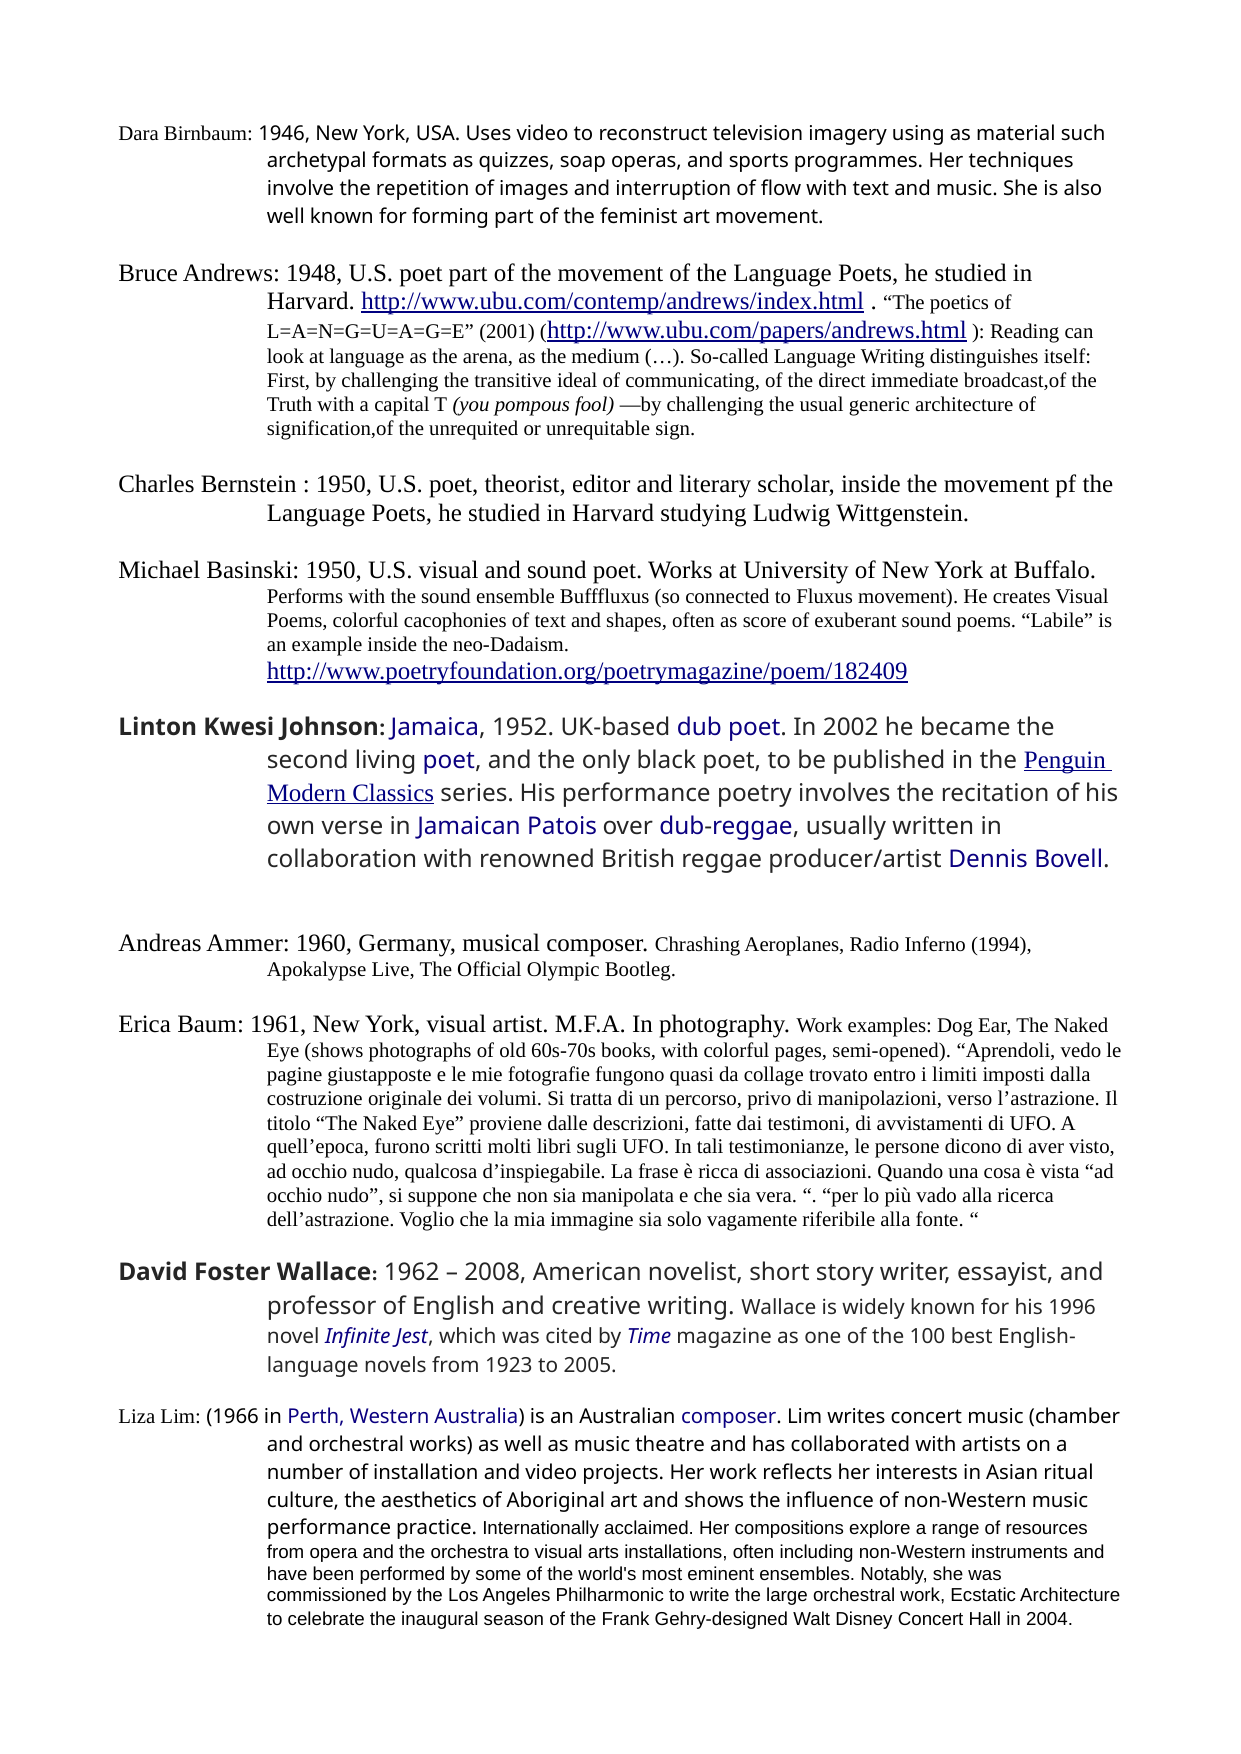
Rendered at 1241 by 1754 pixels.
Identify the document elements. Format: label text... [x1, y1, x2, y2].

text Linton Kwesi Johnson: Jamaica, 1952. UK-based dub poet. In 2002 he became the second living poet, and the only black poet, to be published in the Penguin Modern Classics series. His performance poetry involves the recitation of his own verse in Jamaican Patois over dub-reggae, usually written in collaboration with renowned British reggae producer/artist Dennis Bovell. [118, 709, 1122, 875]
text Dara Birnbaum: 1946, New York, USA. Uses video to reconstruct television imagery using as material such archetypal formats as quizzes, soap operas, and sports programmes. Her techniques involve the repetition of images and interruption of flow with text and music. She is also well known for forming part of the feminist art movement. [118, 118, 1122, 229]
text David Foster Wallace: 1962 – 2008, American novelist, short story writer, essayist, and professor of English and creative writing. Wallace is widely known for his 1996 novel Infinite Jest, which was cited by Time magazine as one of the 100 best English-language novels from 1923 to 2005. [118, 1255, 1122, 1378]
text Andreas Ammer: 1960, Germany, musical composer. Chrashing Aeroplanes, Radio Inferno (1994), Apokalypse Live, The Official Olympic Bootleg. [118, 928, 1122, 981]
text Bruce Andrews: 1948, U.S. poet part of the movement of the Language Poets, he studied in Harvard. http://www.ubu.com/contemp/andrews/index.html . “The poetics of L=A=N=G=U=A=G=E” (2001) (http://www.ubu.com/papers/andrews.html ): Reading can look at language as the arena, as the medium (…). So-called Language Writing distinguishes itself: First, by challenging the transitive ideal of communicating, of the direct immediate broadcast,of the Truth with a capital T (you pompous fool) —by challenging the usual generic architecture of signification,of the unrequited or unrequitable sign. [118, 258, 1122, 440]
text Michael Basinski: 1950, U.S. visual and sound poet. Works at University of New York at Buffalo. Performs with the sound ensemble Bufffluxus (so connected to Fluxus movement). He creates Visual Poems, colorful cacophonies of text and shapes, often as score of exuberant sound poems. “Labile” is an example inside the neo-Dadaism. http://www.poetryfoundation.org/poetrymagazine/poem/182409 [118, 555, 1122, 685]
text Charles Bernstein : 1950, U.S. poet, theorist, editor and literary scholar, inside the movement pf the Language Poets, he studied in Harvard studying Ludwig Wittgenstein. [118, 469, 1122, 526]
text Erica Baum: 1961, New York, visual artist. M.F.A. In photography. Work examples: Dog Ear, The Naked Eye (shows photographs of old 60s-70s books, with colorful pages, semi-opened). “Aprendoli, vedo le pagine giustapposte e le mie fotografie fungono quasi da collage trovato entro i limiti imposti dalla costruzione originale dei volumi. Si tratta di un percorso, privo di manipolazioni, verso l’astrazione. Il titolo “The Naked Eye” proviene dalle descrizioni, fatte dai testimoni, di avvistamenti di UFO. A quell’epoca, furono scritti molti libri sugli UFO. In tali testimonianze, le persone dicono di aver visto, ad occhio nudo, qualcosa d’inspiegabile. La frase è ricca di associazioni. Quando una cosa è vista “ad occhio nudo”, si suppone che non sia manipolata e che sia vera. “. “per lo più vado alla ricerca dell’astrazione. Voglio che la mia immagine sia solo vagamente riferibile alla fonte. “ [118, 1009, 1122, 1231]
text Liza Lim: (1966 in Perth, Western Australia) is an Australian composer. Lim writes concert music (chamber and orchestral works) as well as music theatre and has collaborated with artists on a number of installation and video projects. Her work reflects her interests in Asian ritual culture, the aesthetics of Aboriginal art and shows the influence of non-Western music performance practice. Internationally acclaimed. Her compositions explore a range of resources from opera and the orchestra to visual arts installations, often including non-Western instruments and have been performed by some of the world's most eminent ensembles. Notably, she was commissioned by the Los Angeles Philharmonic to write the large orchestral work, Ecstatic Architecture to celebrate the inaugural season of the Frank Gehry-designed Walt Disney Concert Hall in 2004. [118, 1402, 1122, 1629]
